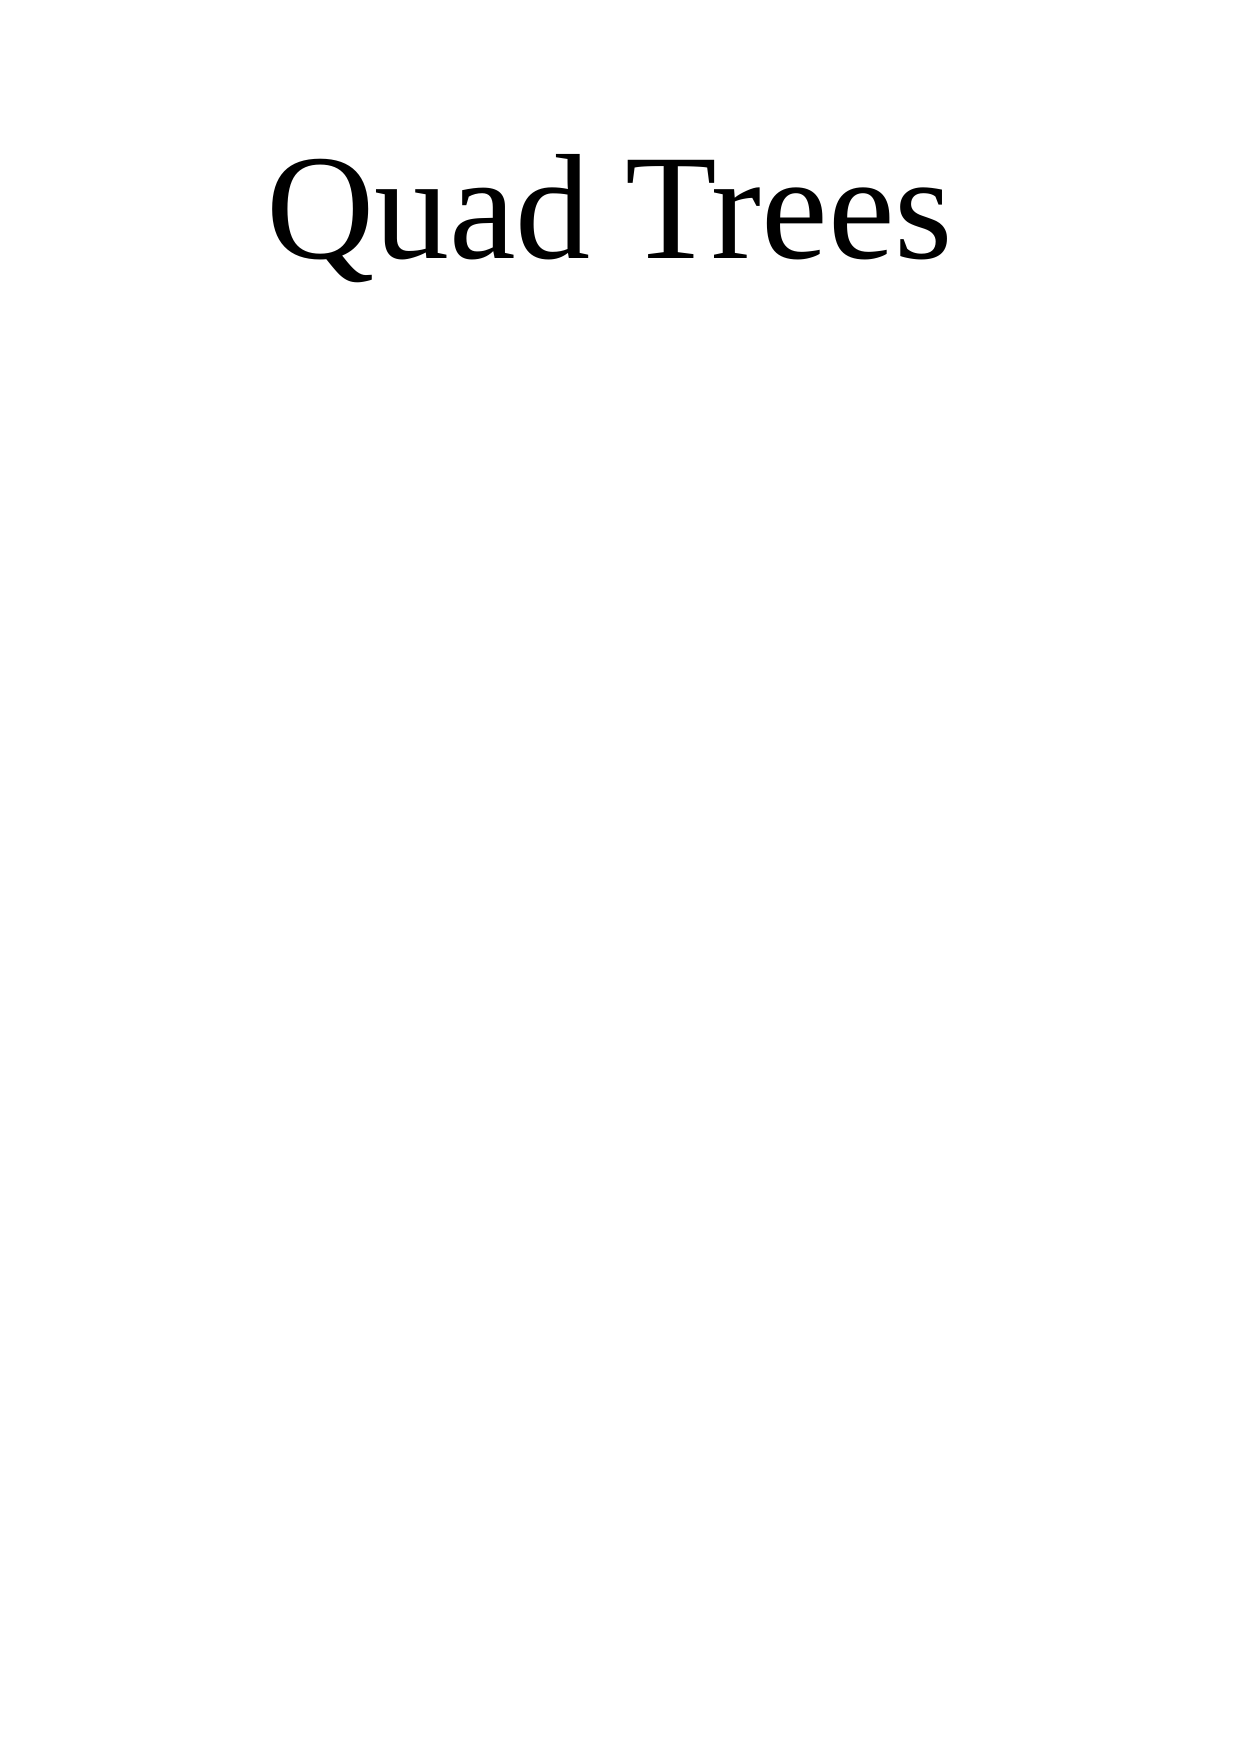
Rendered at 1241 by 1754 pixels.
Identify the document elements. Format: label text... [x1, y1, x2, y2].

text Quad Trees [118, 118, 1122, 291]
